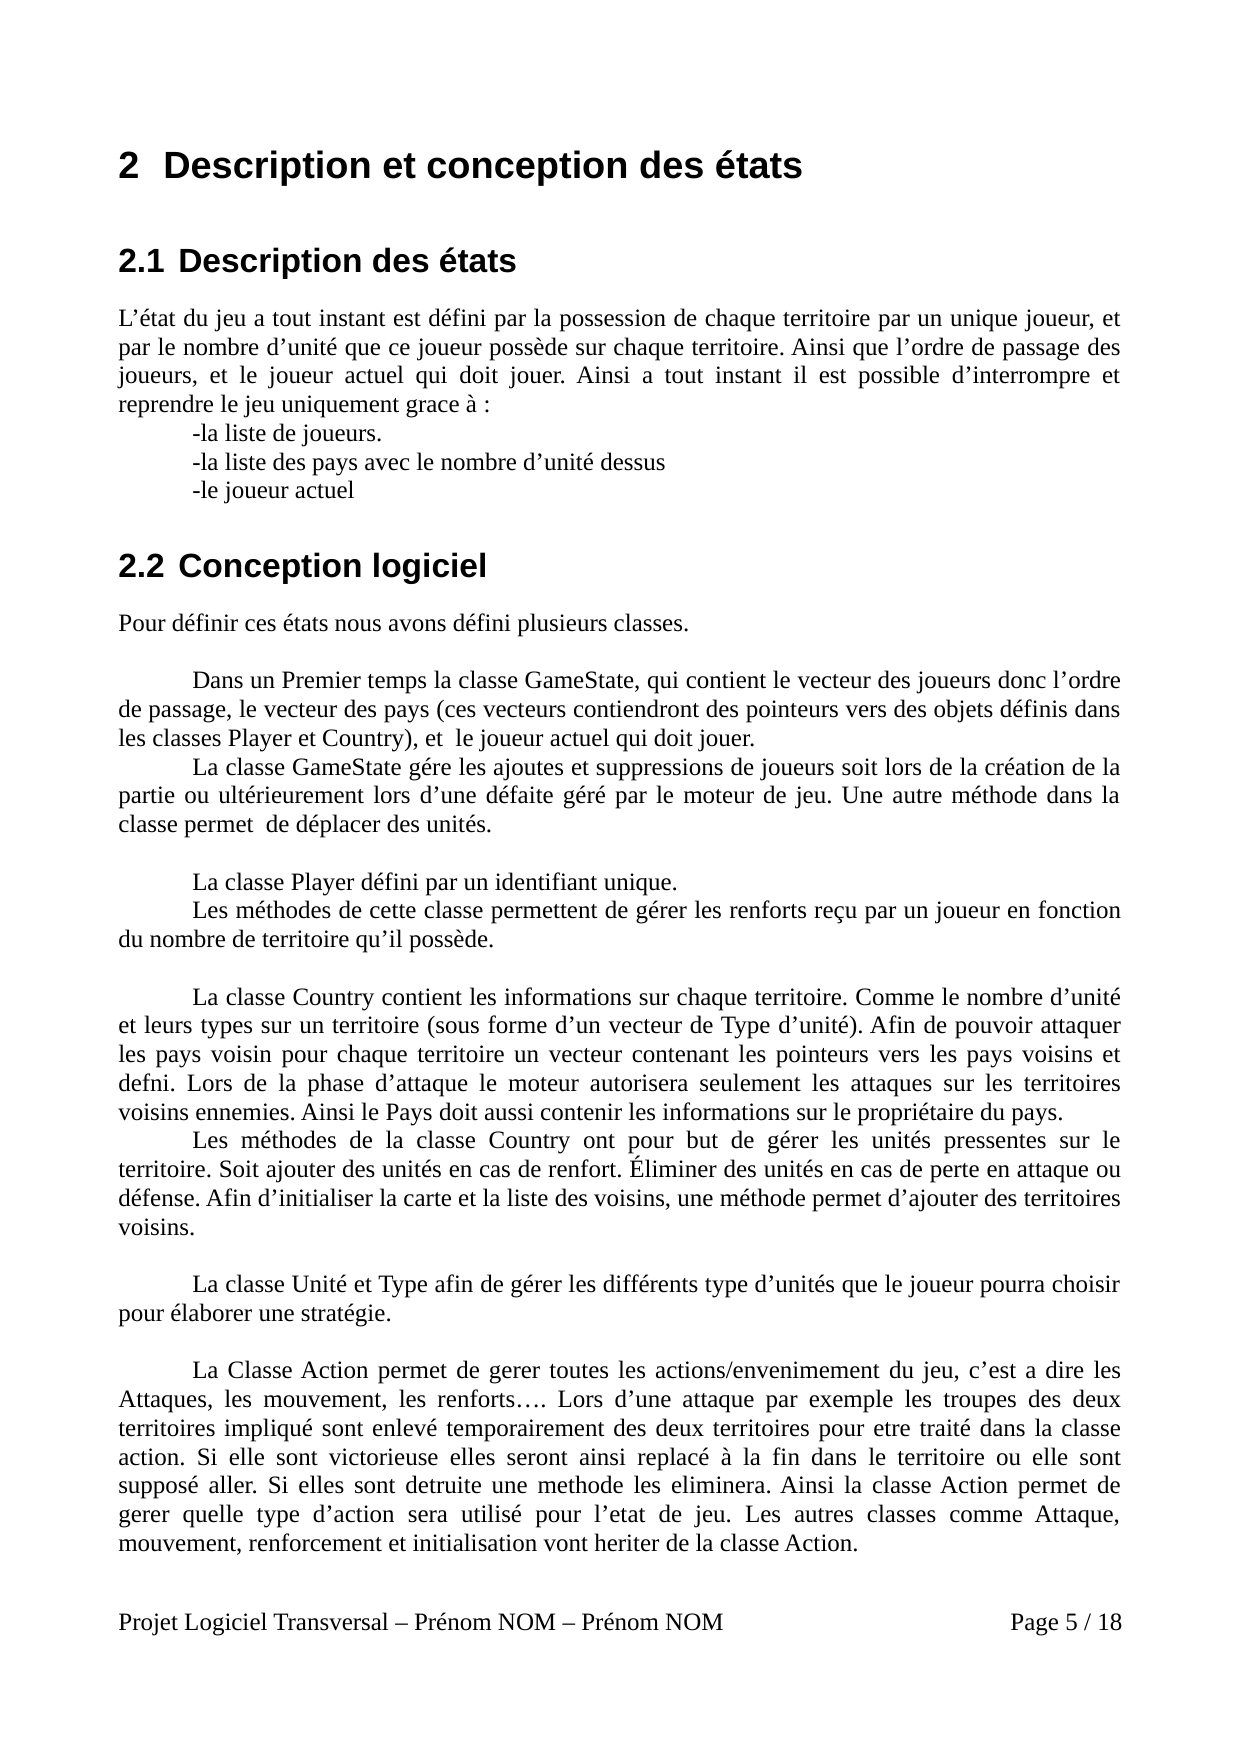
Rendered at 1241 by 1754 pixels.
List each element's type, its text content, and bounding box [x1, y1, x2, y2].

text L’état du jeu a tout instant est défini par la possession de chaque territoire par un unique joueur, et par le nombre d’unité que ce joueur possède sur chaque territoire. Ainsi que l’ordre de passage des joueurs, et le joueur actuel qui doit jouer. Ainsi a tout instant il est possible d’interrompre et reprendre le jeu uniquement grace à : [118, 303, 1122, 418]
subtitle Description et conception des états [118, 143, 1122, 187]
text La classe Country contient les informations sur chaque territoire. Comme le nombre d’unité et leurs types sur un territoire (sous forme d’un vecteur de Type d’unité). Afin de pouvoir attaquer les pays voisin pour chaque territoire un vecteur contenant les pointeurs vers les pays voisins et defni. Lors de la phase d’attaque le moteur autorisera seulement les attaques sur les territoires voisins ennemies. Ainsi le Pays doit aussi contenir les informations sur le propriétaire du pays. [118, 982, 1122, 1125]
text Pour définir ces états nous avons défini plusieurs classes. [118, 608, 1122, 637]
text La classe Player défini par un identifiant unique. [118, 867, 1122, 895]
text La classe Unité et Type afin de gérer les différents type d’unités que le joueur pourra choisir pour élaborer une stratégie. [118, 1269, 1122, 1327]
subtitle Description des états [118, 241, 1122, 279]
text Les méthodes de cette classe permettent de gérer les renforts reçu par un joueur en fonction du nombre de territoire qu’il possède. [118, 895, 1122, 953]
text -le joueur actuel [118, 475, 1122, 504]
text -la liste des pays avec le nombre d’unité dessus [118, 447, 1122, 475]
subtitle Conception logiciel [118, 546, 1122, 584]
text La classe GameState gére les ajoutes et suppressions de joueurs soit lors de la création de la partie ou ultérieurement lors d’une défaite géré par le moteur de jeu. Une autre méthode dans la classe permet de déplacer des unités. [118, 752, 1122, 838]
text Les méthodes de la classe Country ont pour but de gérer les unités pressentes sur le territoire. Soit ajouter des unités en cas de renfort. Éliminer des unités en cas de perte en attaque ou défense. Afin d’initialiser la carte et la liste des voisins, une méthode permet d’ajouter des territoires voisins. [118, 1125, 1122, 1240]
text -la liste de joueurs. [118, 418, 1122, 447]
text Dans un Premier temps la classe GameState, qui contient le vecteur des joueurs donc l’ordre de passage, le vecteur des pays (ces vecteurs contiendront des pointeurs vers des objets définis dans les classes Player et Country), et le joueur actuel qui doit jouer. [118, 665, 1122, 752]
text La Classe Action permet de gerer toutes les actions/envenimement du jeu, c’est a dire les Attaques, les mouvement, les renforts…. Lors d’une attaque par exemple les troupes des deux territoires impliqué sont enlevé temporairement des deux territoires pour etre traité dans la classe action. Si elle sont victorieuse elles seront ainsi replacé à la fin dans le territoire ou elle sont supposé aller. Si elles sont detruite une methode les eliminera. Ainsi la classe Action permet de gerer quelle type d’action sera utilisé pour l’etat de jeu. Les autres classes comme Attaque, mouvement, renforcement et initialisation vont heriter de la classe Action. [118, 1355, 1122, 1557]
